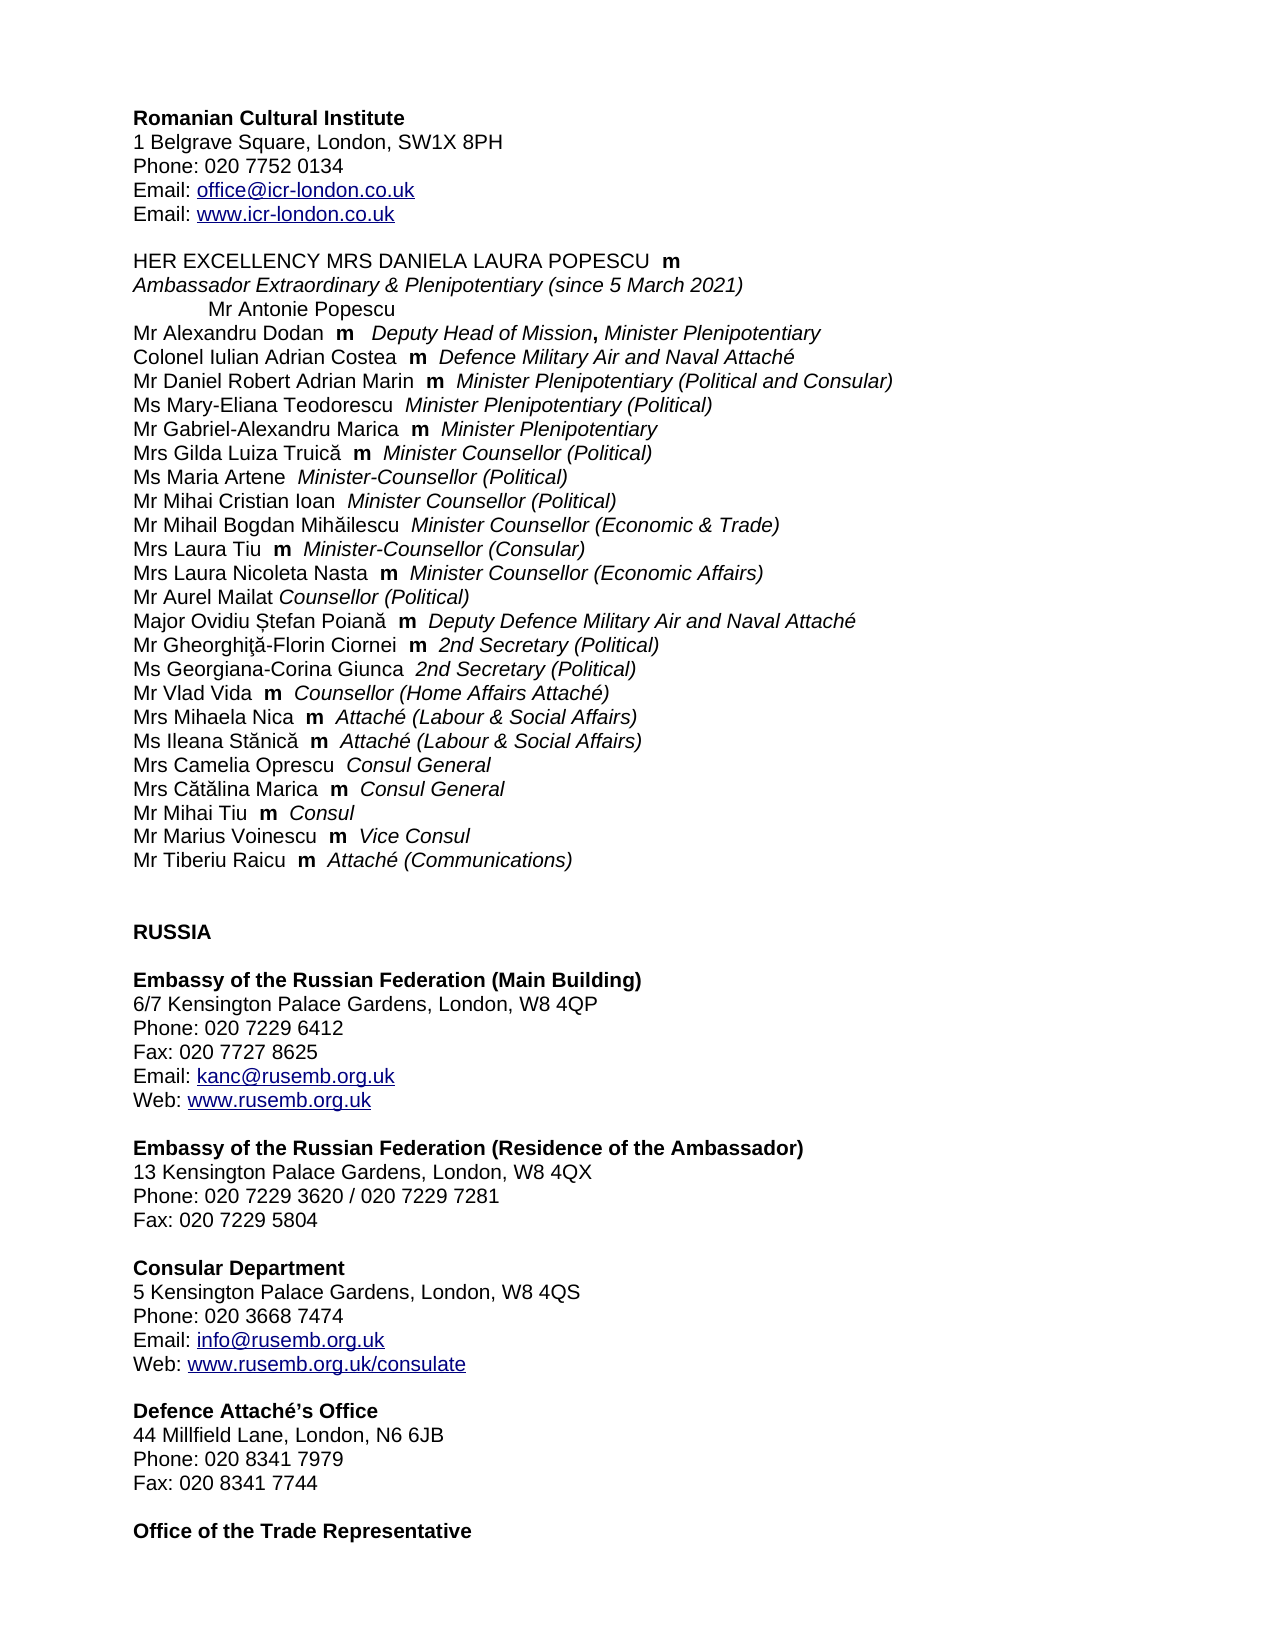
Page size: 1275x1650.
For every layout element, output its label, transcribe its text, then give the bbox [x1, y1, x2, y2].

text Email: info@rusemb.org.uk [133, 1327, 1181, 1351]
text Mr Vlad Vida m Counsellor (Home Affairs Attaché) [133, 681, 1181, 704]
text RUSSIA [133, 920, 1181, 944]
text 13 Kensington Palace Gardens, London, W8 4QX [133, 1160, 1181, 1184]
text Phone: 020 7229 3620 / 020 7229 7281 [133, 1184, 1181, 1208]
text 6/7 Kensington Palace Gardens, London, W8 4QP [133, 992, 1181, 1016]
text 1 Belgrave Square, London, SW1X 8PH [133, 129, 1181, 153]
text Mrs Mihaela Nica m Attaché (Labour & Social Affairs) [133, 704, 1181, 728]
text HER EXCELLENCY MRS DANIELA LAURA POPESCU m [133, 249, 1181, 273]
text Ambassador Extraordinary & Plenipotentiary (since 5 March 2021) [133, 273, 1181, 297]
text Fax: 020 8341 7744 [133, 1471, 1181, 1495]
text Mr Gabriel-Alexandru Marica m Minister Plenipotentiary [133, 417, 1181, 441]
text Mr Aurel Mailat Counsellor (Political) [133, 585, 1181, 609]
text Mr Alexandru Dodan m Deputy Head of Mission, Minister Plenipotentiary [133, 321, 1181, 345]
text Romanian Cultural Institute [133, 106, 1181, 129]
text 44 Millfield Lane, London, N6 6JB [133, 1423, 1181, 1447]
text Ms Mary-Eliana Teodorescu Minister Plenipotentiary (Political) [133, 393, 1181, 417]
text Web: www.rusemb.org.uk [133, 1088, 1181, 1112]
text Mr Tiberiu Raicu m Attaché (Communications) [133, 848, 1181, 872]
text Fax: 020 7727 8625 [133, 1040, 1181, 1064]
text Email: www.icr-london.co.uk [133, 201, 1181, 225]
text Ms Ileana Stănică m Attaché (Labour & Social Affairs) [133, 728, 1181, 752]
text Mrs Cătălina Marica m Consul General [133, 776, 1181, 800]
text Email: office@icr-london.co.uk [133, 177, 1181, 201]
text Mr Antonie Popescu [133, 297, 1181, 321]
text Ms Georgiana-Corina Giunca 2nd Secretary (Political) [133, 657, 1181, 681]
text Mr Mihai Cristian Ioan Minister Counsellor (Political) [133, 489, 1181, 513]
text Phone: 020 8341 7979 [133, 1447, 1181, 1471]
text Mr Daniel Robert Adrian Marin m Minister Plenipotentiary (Political and Consular) [133, 369, 1181, 393]
text Mrs Gilda Luiza Truică m Minister Counsellor (Political) [133, 441, 1181, 465]
text Embassy of the Russian Federation (Main Building) [133, 968, 1181, 992]
text Mrs Laura Tiu m Minister-Counsellor (Consular) [133, 537, 1181, 561]
text 5 Kensington Palace Gardens, London, W8 4QS [133, 1279, 1181, 1303]
text Office of the Trade Representative [133, 1519, 1181, 1543]
text Mrs Laura Nicoleta Nasta m Minister Counsellor (Economic Affairs) [133, 561, 1181, 585]
text Colonel Iulian Adrian Costea m Defence Military Air and Naval Attaché [133, 345, 1181, 369]
text Defence Attaché’s Office [133, 1399, 1181, 1423]
text Email: kanc@rusemb.org.uk [133, 1064, 1181, 1088]
text Phone: 020 3668 7474 [133, 1303, 1181, 1327]
text Embassy of the Russian Federation (Residence of the Ambassador) [133, 1136, 1181, 1160]
text Phone: 020 7229 6412 [133, 1016, 1181, 1040]
text Web: www.rusemb.org.uk/consulate [133, 1351, 1181, 1375]
text Fax: 020 7229 5804 [133, 1208, 1181, 1232]
text Mrs Camelia Oprescu Consul General [133, 752, 1181, 776]
text Major Ovidiu Ștefan Poiană m Deputy Defence Military Air and Naval Attaché [133, 609, 1181, 633]
text Ms Maria Artene Minister-Counsellor (Political) [133, 465, 1181, 489]
text Mr Mihail Bogdan Mihăilescu Minister Counsellor (Economic & Trade) [133, 513, 1181, 537]
text Mr Gheorghiţă-Florin Ciornei m 2nd Secretary (Political) [133, 633, 1181, 657]
text Mr Mihai Tiu m Consul [133, 800, 1181, 824]
text Consular Department [133, 1256, 1181, 1279]
text Mr Marius Voinescu m Vice Consul [133, 824, 1181, 848]
text Phone: 020 7752 0134 [133, 153, 1181, 177]
